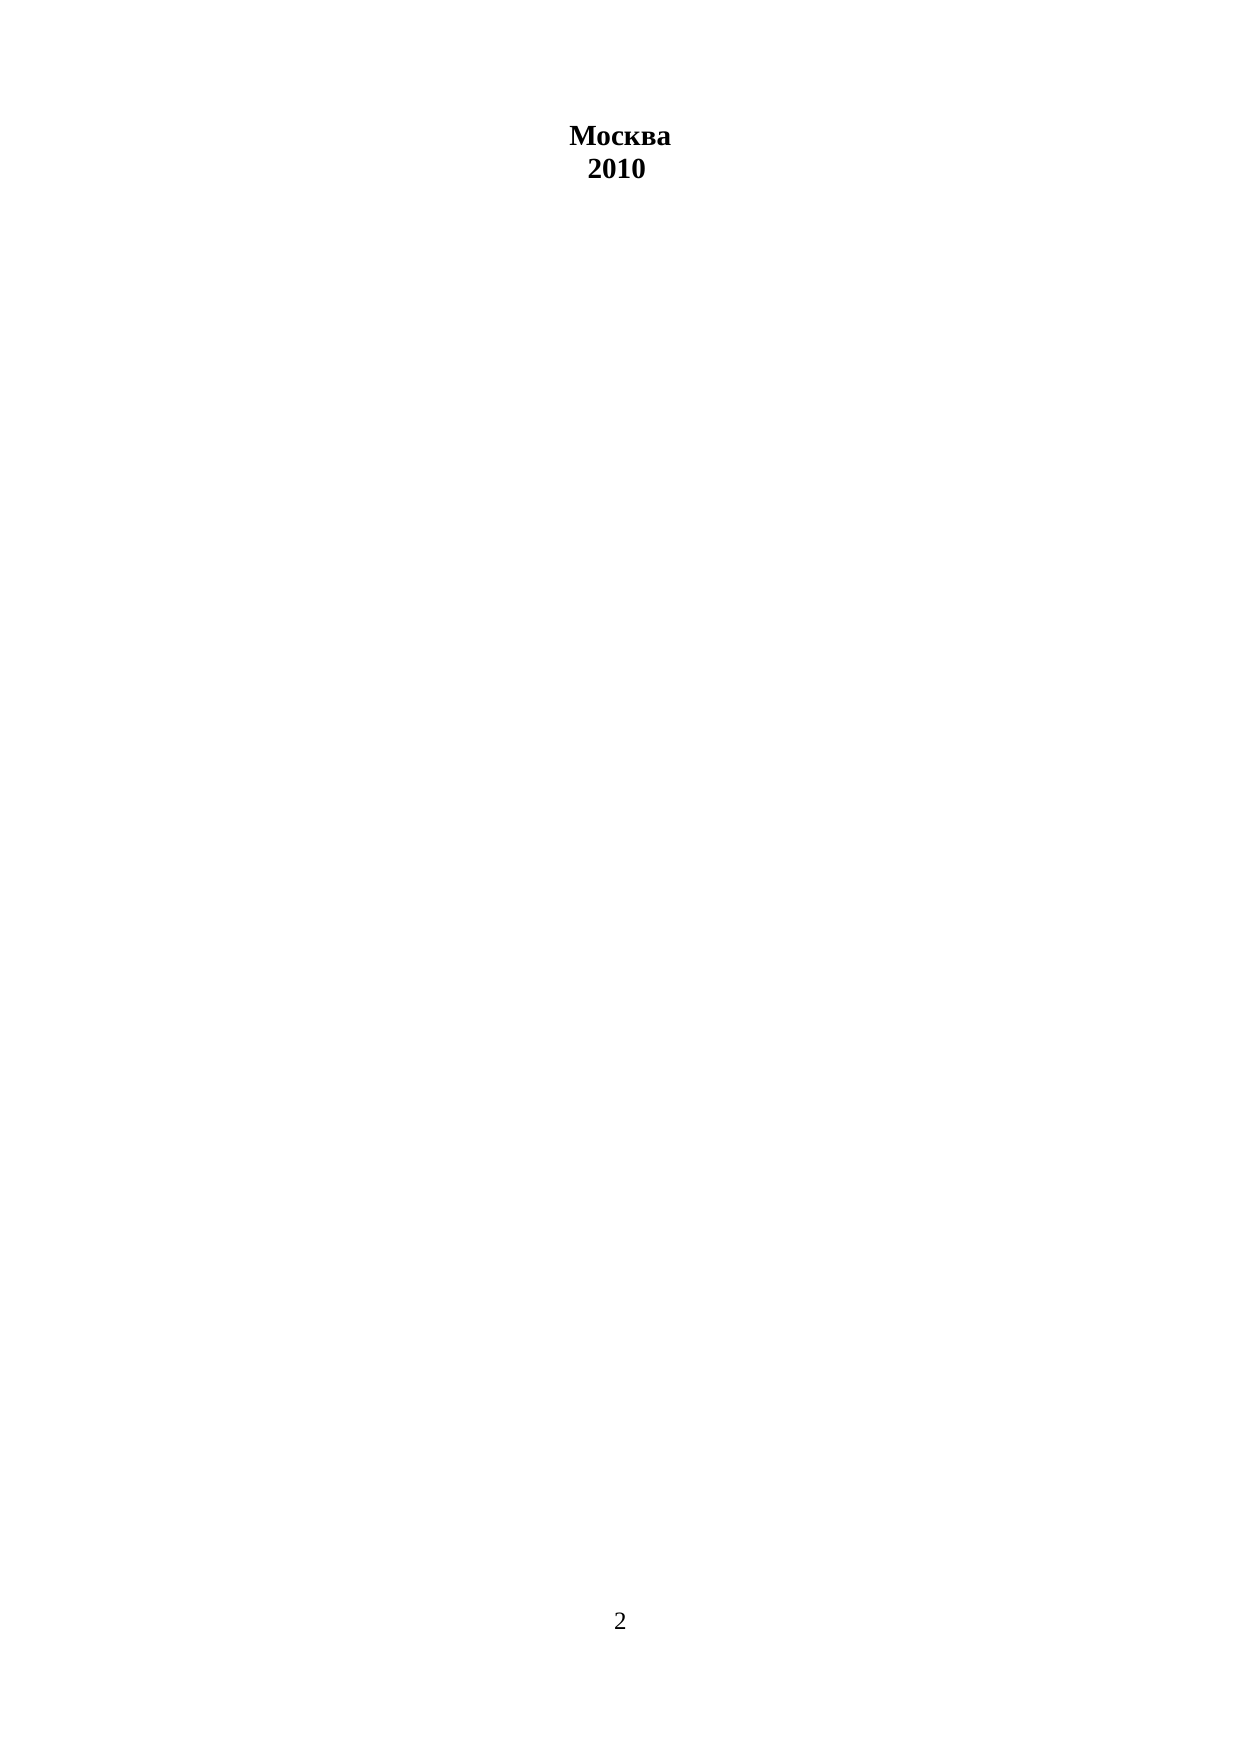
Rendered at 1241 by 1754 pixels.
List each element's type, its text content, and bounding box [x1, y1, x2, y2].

text Москва [118, 118, 1122, 152]
text 2010 [118, 152, 1122, 185]
